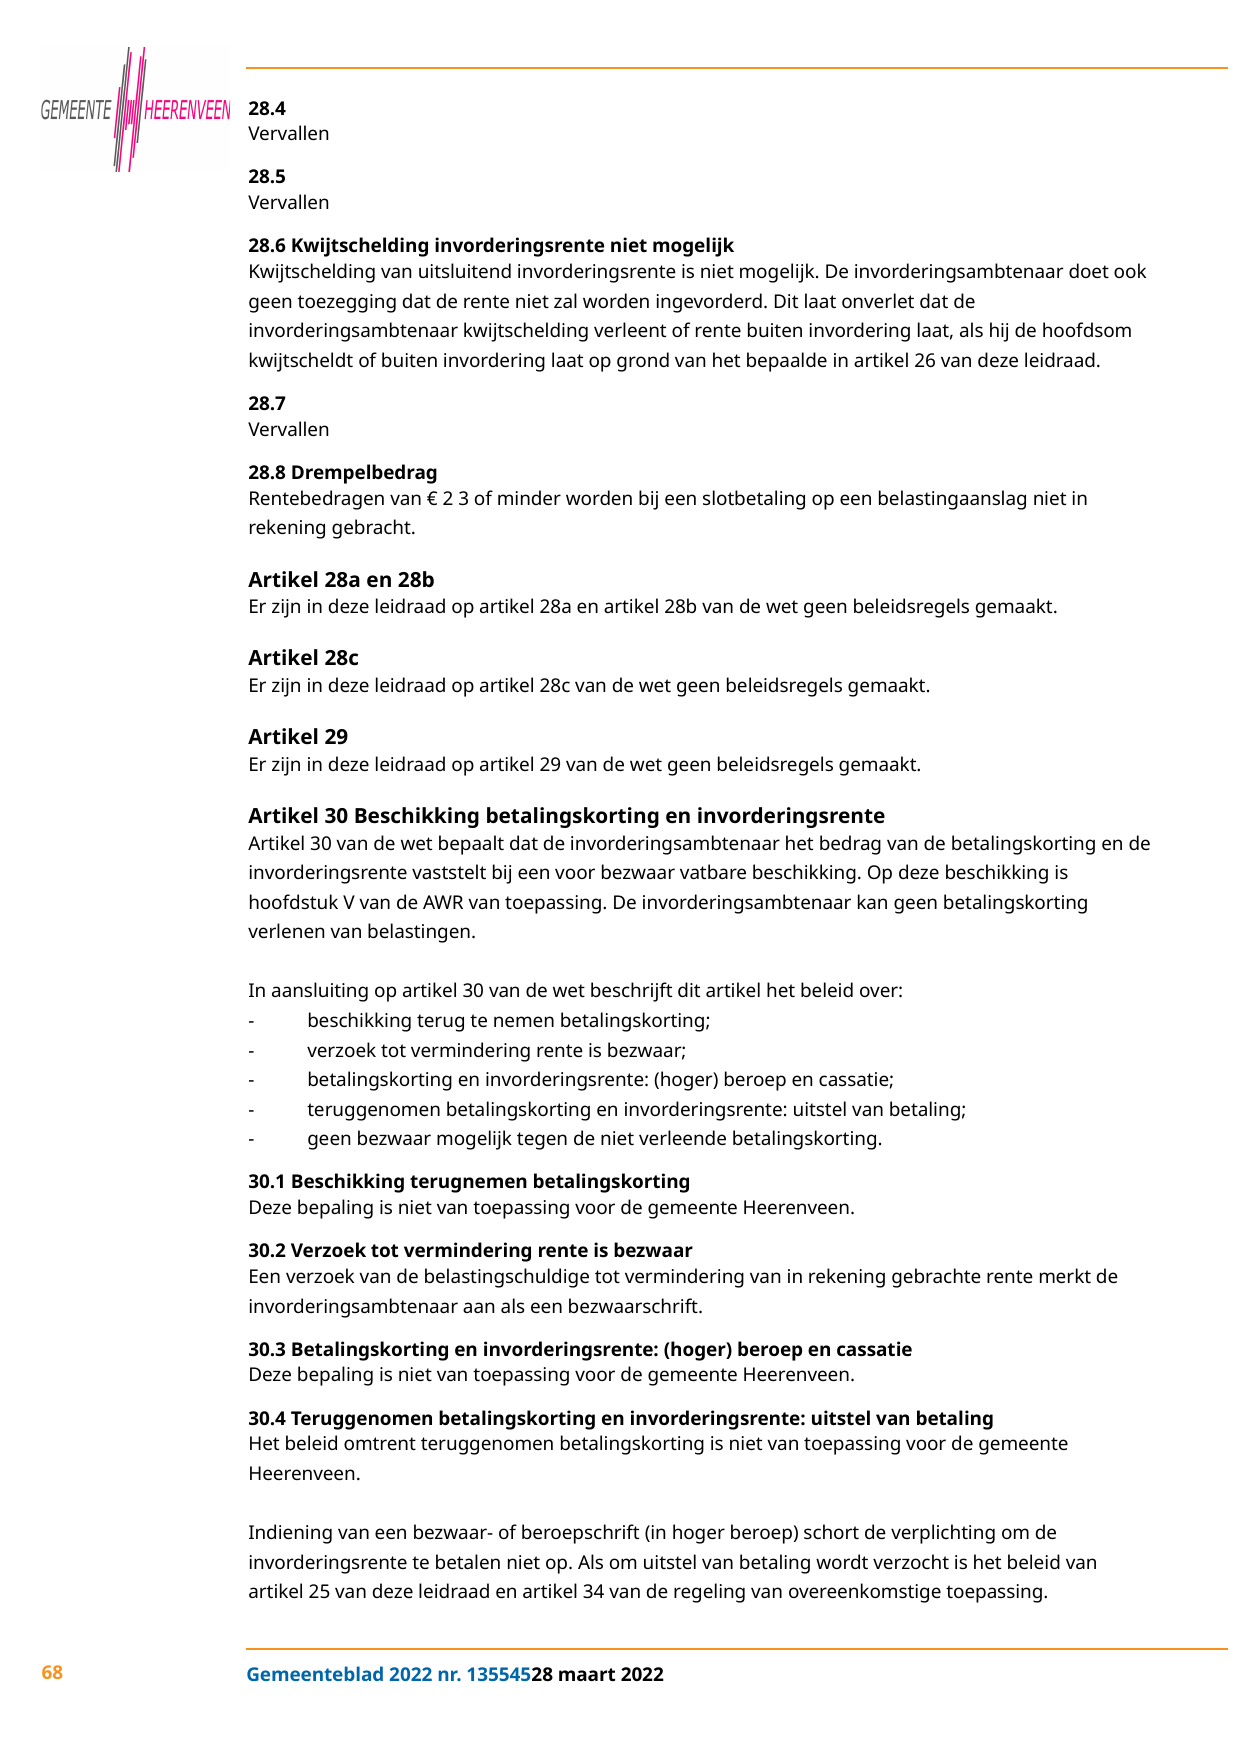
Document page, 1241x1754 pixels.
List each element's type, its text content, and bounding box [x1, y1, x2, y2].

list verzoek tot vermindering rente is bezwaar; [248, 1037, 1152, 1062]
text Artikel 28a en 28b [248, 565, 1152, 593]
text Deze bepaling is niet van toepassing voor de gemeente Heerenveen. [248, 1362, 1152, 1387]
list beschikking terug te nemen betalingskorting; [248, 1007, 1152, 1033]
text 30.2 Verzoek tot vermindering rente is bezwaar [248, 1237, 1152, 1263]
text Het beleid omtrent teruggenomen betalingskorting is niet van toepassing voor de gemeente Heerenveen. [248, 1431, 1152, 1486]
text Een verzoek van de belastingschuldige tot vermindering van in rekening gebrachte rente merkt de invorderingsambtenaar aan als een bezwaarschrift. [248, 1263, 1152, 1318]
text Artikel 30 van de wet bepaalt dat de invorderingsambtenaar het bedrag van de betalingskorting en de invorderingsrente vaststelt bij een voor bezwaar vatbare beschikking. Op deze beschikking is hoofdstuk V van de AWR van toepassing. De invorderingsambtenaar kan geen betalingskorting verlenen van belastingen. [248, 830, 1152, 944]
text Vervallen [248, 121, 1152, 146]
text 30.1 Beschikking terugnemen betalingskorting [248, 1169, 1152, 1194]
text 28.7 [248, 390, 1152, 416]
text 28.8 Drempelbedrag [248, 459, 1152, 485]
text Rentebedragen van € 2 3 of minder worden bij een slotbetaling op een belastingaanslag niet in rekening gebracht. [248, 485, 1152, 540]
text Artikel 30 Beschikking betalingskorting en invorderingsrente [248, 801, 1152, 830]
text Artikel 28c [248, 643, 1152, 672]
text 30.4 Teruggenomen betalingskorting en invorderingsrente: uitstel van betaling [248, 1405, 1152, 1431]
text Er zijn in deze leidraad op artikel 29 van de wet geen beleidsregels gemaakt. [248, 751, 1152, 777]
text Vervallen [248, 416, 1152, 442]
picture [41, 47, 231, 172]
text Vervallen [248, 189, 1152, 215]
text Kwijtschelding van uitsluitend invorderingsrente is niet mogelijk. De invorderingsambtenaar doet ook geen toezegging dat de rente niet zal worden ingevorderd. Dit laat onverlet dat de invorderingsambtenaar kwijtschelding verleent of rente buiten invordering laat, als hij de hoofdsom kwijtscheldt of buiten invordering laat op grond van het bepaalde in artikel 26 van deze leidraad. [248, 258, 1152, 373]
text 30.3 Betalingskorting en invorderingsrente: (hoger) beroep en cassatie [248, 1336, 1152, 1362]
list betalingskorting en invorderingsrente: (hoger) beroep en cassatie; [248, 1066, 1152, 1092]
list teruggenomen betalingskorting en invorderingsrente: uitstel van betaling; [248, 1096, 1152, 1122]
text Er zijn in deze leidraad op artikel 28a en artikel 28b van de wet geen beleidsregels gemaakt. [248, 593, 1152, 619]
text In aansluiting op artikel 30 van de wet beschrijft dit artikel het beleid over: [248, 978, 1152, 1003]
text 28.5 [248, 164, 1152, 189]
text Artikel 29 [248, 722, 1152, 751]
text 28.4 [248, 95, 1152, 121]
list geen bezwaar mogelijk tegen de niet verleende betalingskorting. [248, 1126, 1152, 1151]
text 28.6 Kwijtschelding invorderingsrente niet mogelijk [248, 232, 1152, 258]
text Deze bepaling is niet van toepassing voor de gemeente Heerenveen. [248, 1194, 1152, 1220]
text Er zijn in deze leidraad op artikel 28c van de wet geen beleidsregels gemaakt. [248, 672, 1152, 698]
text Indiening van een bezwaar- of beroepschrift (in hoger beroep) schort de verplichting om de invorderingsrente te betalen niet op. Als om uitstel van betaling wordt verzocht is het beleid van artikel 25 van deze leidraad en artikel 34 van de regeling van overeenkomstige toepassing. [248, 1519, 1152, 1604]
